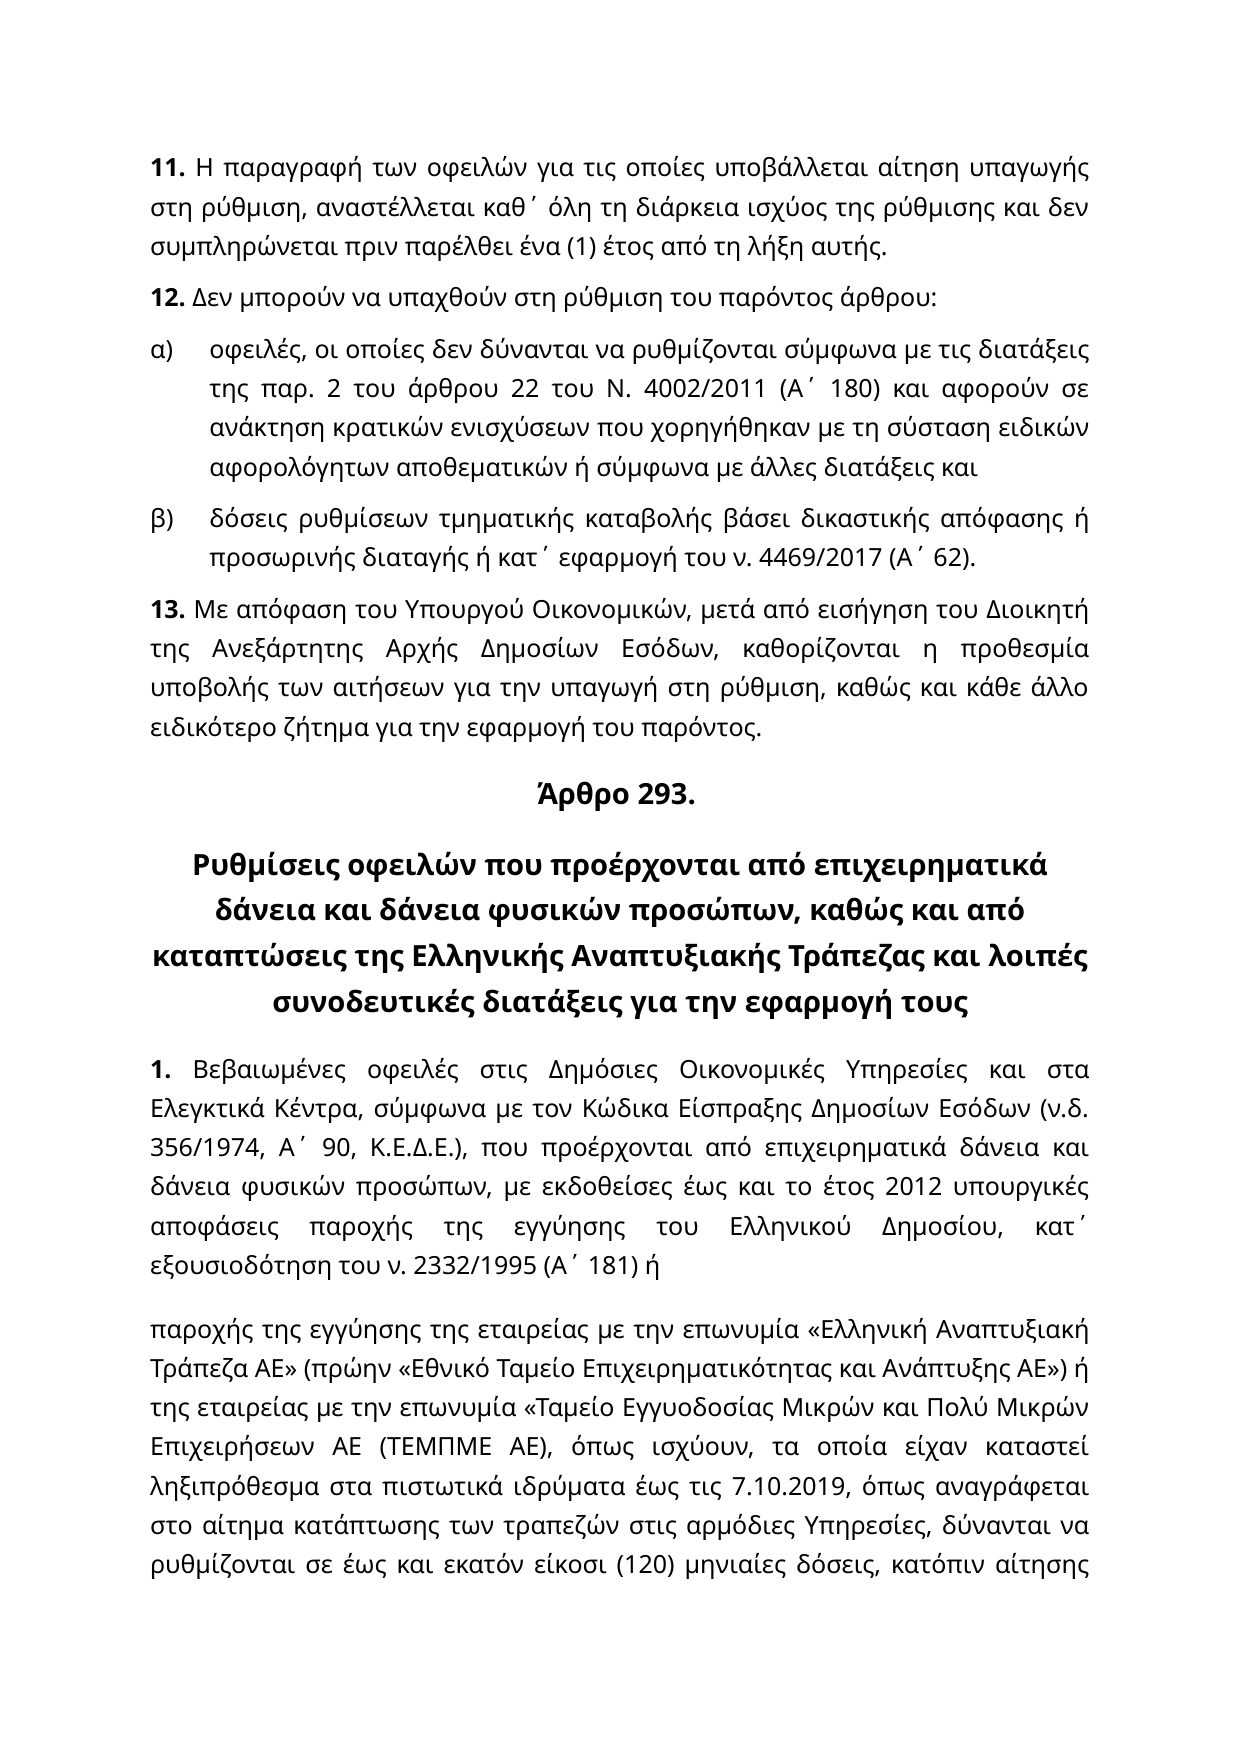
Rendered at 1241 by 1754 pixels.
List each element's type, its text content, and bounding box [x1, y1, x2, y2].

text 12. Δεν μπορούν να υπαχθούν στη ρύθμιση του παρόντος άρθρου: [150, 280, 1090, 314]
subtitle Άρθρο 293. [150, 773, 1090, 813]
text 13. Με απόφαση του Υπουργού Οικονομικών, μετά από εισήγηση του Διοικητή της Ανεξάρτητης Αρχής Δημοσίων Εσόδων, καθορίζονται η προθεσμία υποβολής των αιτήσεων για την υπαγωγή στη ρύθμιση, καθώς και κάθε άλλο ειδικότερο ζήτημα για την εφαρμογή του παρόντος. [150, 592, 1090, 743]
list β) δόσεις ρυθμίσεων τμηματικής καταβολής βάσει δικαστικής απόφασης ή προσωρινής διαταγής ή κατ΄ εφαρμογή του ν. 4469/2017 (Α΄ 62). [150, 501, 1090, 574]
text 11. H παραγραφή των οφειλών για τις οποίες υποβάλλεται αίτηση υπαγωγής στη ρύθμιση, αναστέλλεται καθ΄ όλη τη διάρκεια ισχύος της ρύθμισης και δεν συμπληρώνεται πριν παρέλθει ένα (1) έτος από τη λήξη αυτής. [150, 150, 1090, 262]
list α) οφειλές, οι οποίες δεν δύνανται να ρυθμίζονται σύμφωνα με τις διατάξεις της παρ. 2 του άρθρου 22 του Ν. 4002/2011 (Α΄ 180) και αφορούν σε ανάκτηση κρατικών ενισχύσεων που χορηγήθηκαν με τη σύσταση ειδικών αφορολόγητων αποθεματικών ή σύμφωνα με άλλες διατάξεις και [150, 332, 1090, 483]
text παροχής της εγγύησης της εταιρείας με την επωνυμία «Ελληνική Αναπτυξιακή Τράπεζα ΑΕ» (πρώην «Εθνικό Ταμείο Επιχειρηματικότητας και Ανάπτυξης ΑΕ») ή της εταιρείας με την επωνυμία «Ταμείο Εγγυοδοσίας Μικρών και Πολύ Μικρών Επιχειρήσεων ΑΕ (ΤΕΜΠΜΕ ΑΕ), όπως ισχύουν, τα οποία είχαν καταστεί ληξιπρόθεσμα στα πιστωτικά ιδρύματα έως τις 7.10.2019, όπως αναγράφεται στο αίτημα κατάπτωσης των τραπεζών στις αρμόδιες Υπηρεσίες, δύνανται να ρυθμίζονται σε έως και εκατόν είκοσι (120) μηνιαίες δόσεις, κατόπιν αίτησης [150, 1311, 1090, 1581]
text 1. Βεβαιωμένες οφειλές στις Δημόσιες Οικονομικές Υπηρεσίες και στα Ελεγκτικά Κέντρα, σύμφωνα με τον Κώδικα Είσπραξης Δημοσίων Εσόδων (ν.δ. 356/1974, Α΄ 90, Κ.Ε.Δ.Ε.), που προέρχονται από επιχειρηματικά δάνεια και δάνεια φυσικών προσώπων, με εκδοθείσες έως και το έτος 2012 υπουργικές αποφάσεις παροχής της εγγύησης του Ελληνικού Δημοσίου, κατ΄ εξουσιοδότηση του ν. 2332/1995 (Α΄ 181) ή [150, 1051, 1090, 1281]
subtitle Ρυθμίσεις οφειλών που προέρχονται από επιχειρηματικά δάνεια και δάνεια φυσικών προσώπων, καθώς και από καταπτώσεις της Ελληνικής Αναπτυξιακής Τράπεζας και λοιπές συνοδευτικές διατάξεις για την εφαρμογή τους [150, 844, 1090, 1021]
